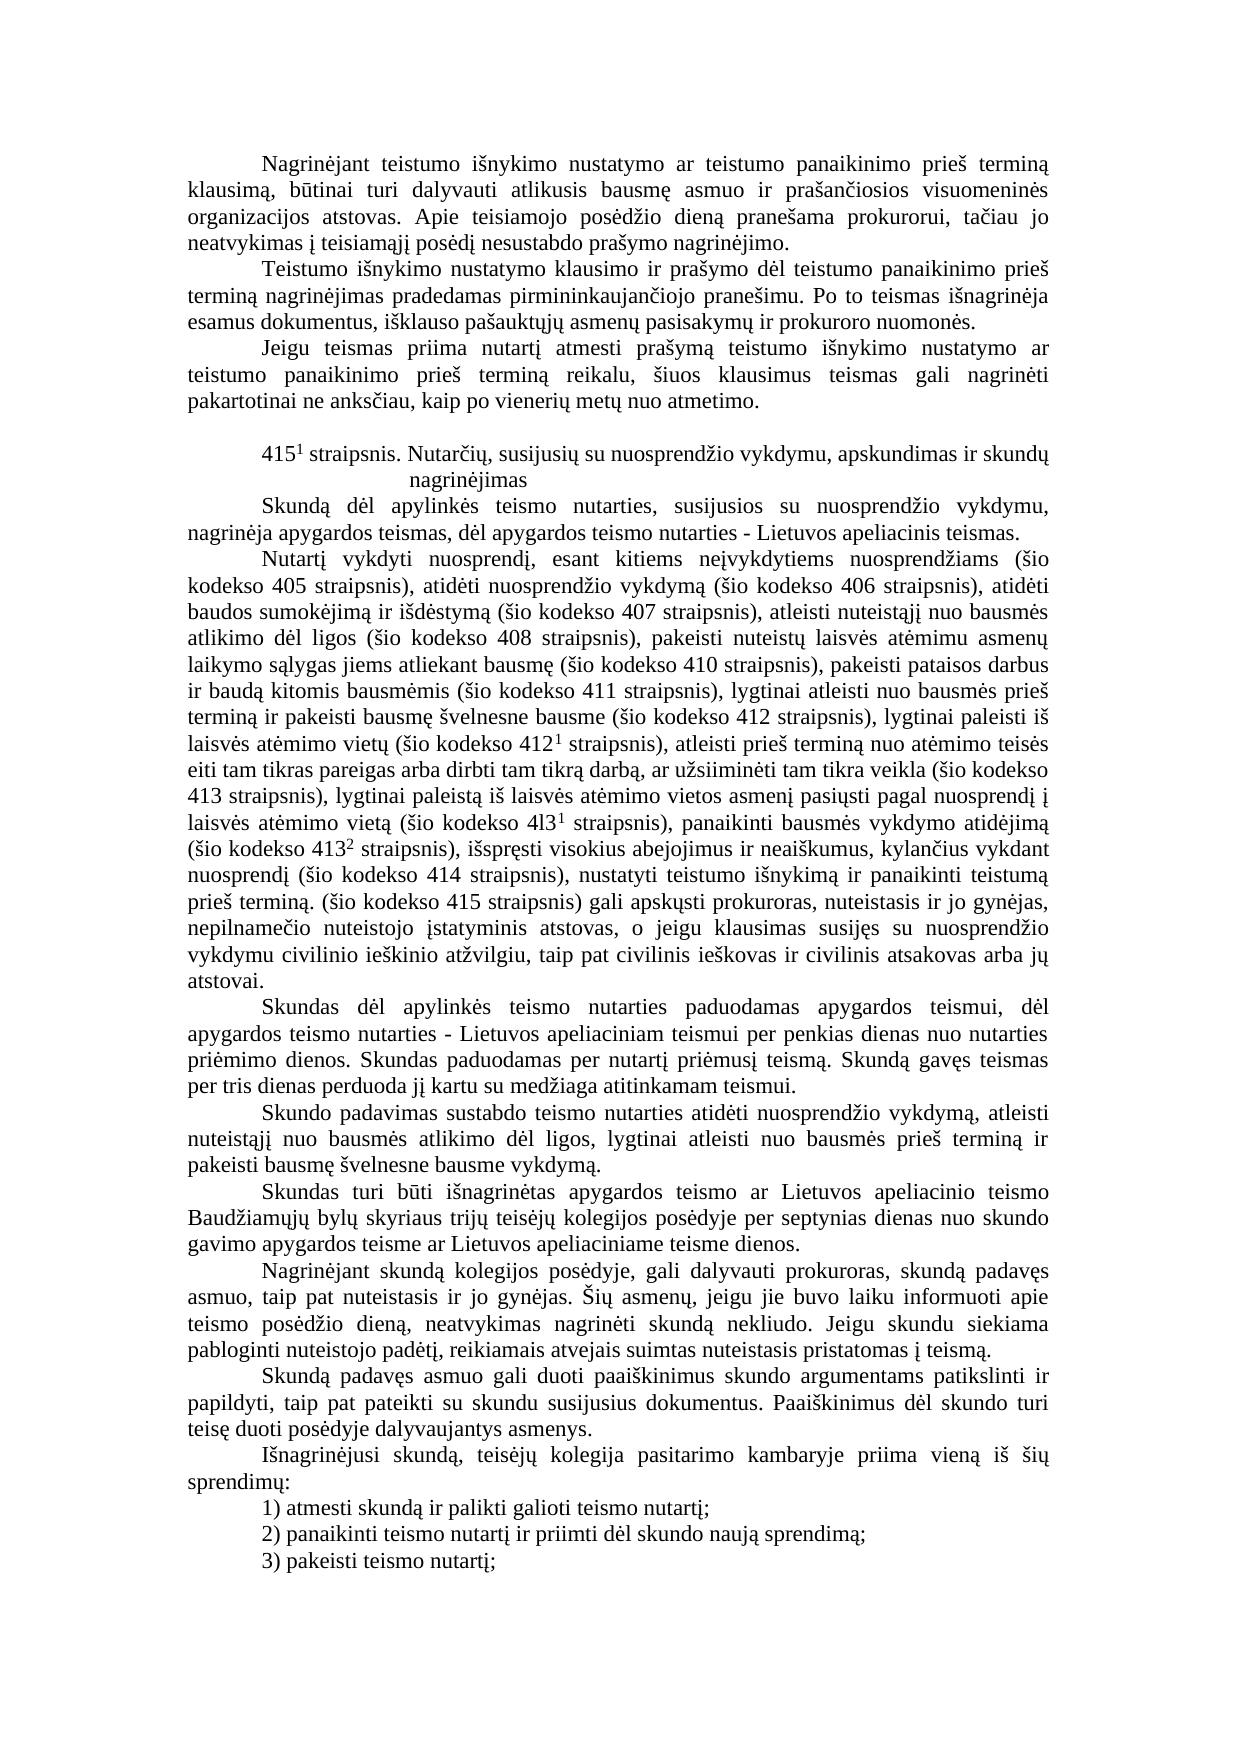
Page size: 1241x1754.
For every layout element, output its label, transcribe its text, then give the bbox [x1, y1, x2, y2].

text Skundo padavimas sustabdo teismo nutarties atidėti nuosprendžio vykdymą, atleisti nuteistąjį nuo bausmės atlikimo dėl ligos, lygtinai atleisti nuo bausmės prieš terminą ir pakeisti bausmę švelnesne bausme vykdymą. [187, 1099, 1050, 1178]
text nagrinėjimas [334, 466, 1050, 493]
text Skundą dėl apylinkės teismo nutarties, susijusios su nuosprendžio vykdymu, nagrinėja apygardos teismas, dėl apygardos teismo nutarties - Lietuvos apeliacinis teismas. [187, 493, 1050, 545]
text Skundą padavęs asmuo gali duoti paaiškinimus skundo argumentams patikslinti ir papildyti, taip pat pateikti su skundu susijusius dokumentus. Paaiškinimus dėl skundo turi teisę duoti posėdyje dalyvaujantys asmenys. [187, 1362, 1050, 1441]
text Nutartį vykdyti nuosprendį, esant kitiems neįvykdytiems nuosprendžiams (šio kodekso 405 straipsnis), atidėti nuosprendžio vykdymą (šio kodekso 406 straipsnis), atidėti baudos sumokėjimą ir išdėstymą (šio kodekso 407 straipsnis), atleisti nuteistąjį nuo bausmės atlikimo dėl ligos (šio kodekso 408 straipsnis), pakeisti nuteistų laisvės atėmimu asmenų laikymo sąlygas jiems atliekant bausmę (šio kodekso 410 straipsnis), pakeisti pataisos darbus ir baudą kitomis bausmėmis (šio kodekso 411 straipsnis), lygtinai atleisti nuo bausmės prieš terminą ir pakeisti bausmę švelnesne bausme (šio kodekso 412 straipsnis), lygtinai paleisti iš laisvės atėmimo vietų (šio kodekso 4121 straipsnis), atleisti prieš terminą nuo atėmimo teisės eiti tam tikras pareigas arba dirbti tam tikrą darbą, ar užsiiminėti tam tikra veikla (šio kodekso 413 straipsnis), lygtinai paleistą iš laisvės atėmimo vietos asmenį pasiųsti pagal nuosprendį į laisvės atėmimo vietą (šio kodekso 4l31 straipsnis), panaikinti bausmės vykdymo atidėjimą (šio kodekso 4132 straipsnis), išspręsti visokius abejojimus ir neaiškumus, kylančius vykdant nuosprendį (šio kodekso 414 straipsnis), nustatyti teistumo išnykimą ir panaikinti teistumą prieš terminą. (šio kodekso 415 straipsnis) gali apskųsti prokuroras, nuteistasis ir jo gynėjas, nepilnamečio nuteistojo įstatyminis atstovas, o jeigu klausimas susijęs su nuosprendžio vykdymu civilinio ieškinio atžvilgiu, taip pat civilinis ieškovas ir civilinis atsakovas arba jų atstovai. [187, 545, 1050, 993]
text 3) pakeisti teismo nutartį; [187, 1547, 1050, 1573]
text 4151 straipsnis. Nutarčių, susijusių su nuosprendžio vykdymu, apskundimas ir skundų [261, 440, 1050, 466]
text 2) panaikinti teismo nutartį ir priimti dėl skundo naują sprendimą; [187, 1520, 1050, 1547]
text Skundas turi būti išnagrinėtas apygardos teismo ar Lietuvos apeliacinio teismo Baudžiamųjų bylų skyriaus trijų teisėjų kolegijos posėdyje per septynias dienas nuo skundo gavimo apygardos teisme ar Lietuvos apeliaciniame teisme dienos. [187, 1178, 1050, 1257]
text Nagrinėjant teistumo išnykimo nustatymo ar teistumo panaikinimo prieš terminą klausimą, būtinai turi dalyvauti atlikusis bausmę asmuo ir prašančiosios visuomeninės organizacijos atstovas. Apie teisiamojo posėdžio dieną pranešama prokurorui, tačiau jo neatvykimas į teisiamąjį posėdį nesustabdo prašymo nagrinėjimo. [187, 150, 1050, 255]
text Teistumo išnykimo nustatymo klausimo ir prašymo dėl teistumo panaikinimo prieš terminą nagrinėjimas pradedamas pirmininkaujančiojo pranešimu. Po to teismas išnagrinėja esamus dokumentus, išklauso pašauktųjų asmenų pasisakymų ir prokuroro nuomonės. [187, 255, 1050, 334]
text Jeigu teismas priima nutartį atmesti prašymą teistumo išnykimo nustatymo ar teistumo panaikinimo prieš terminą reikalu, šiuos klausimus teismas gali nagrinėti pakartotinai ne anksčiau, kaip po vienerių metų nuo atmetimo. [187, 334, 1050, 413]
text Išnagrinėjusi skundą, teisėjų kolegija pasitarimo kambaryje priima vieną iš šių sprendimų: [187, 1441, 1050, 1494]
text Nagrinėjant skundą kolegijos posėdyje, gali dalyvauti prokuroras, skundą padavęs asmuo, taip pat nuteistasis ir jo gynėjas. Šių asmenų, jeigu jie buvo laiku informuoti apie teismo posėdžio dieną, neatvykimas nagrinėti skundą nekliudo. Jeigu skundu siekiama pabloginti nuteistojo padėtį, reikiamais atvejais suimtas nuteistasis pristatomas į teismą. [187, 1257, 1050, 1362]
text 1) atmesti skundą ir palikti galioti teismo nutartį; [187, 1494, 1050, 1520]
text Skundas dėl apylinkės teismo nutarties paduodamas apygardos teismui, dėl apygardos teismo nutarties - Lietuvos apeliaciniam teismui per penkias dienas nuo nutarties priėmimo dienos. Skundas paduodamas per nutartį priėmusį teismą. Skundą gavęs teismas per tris dienas perduoda jį kartu su medžiaga atitinkamam teismui. [187, 993, 1050, 1099]
